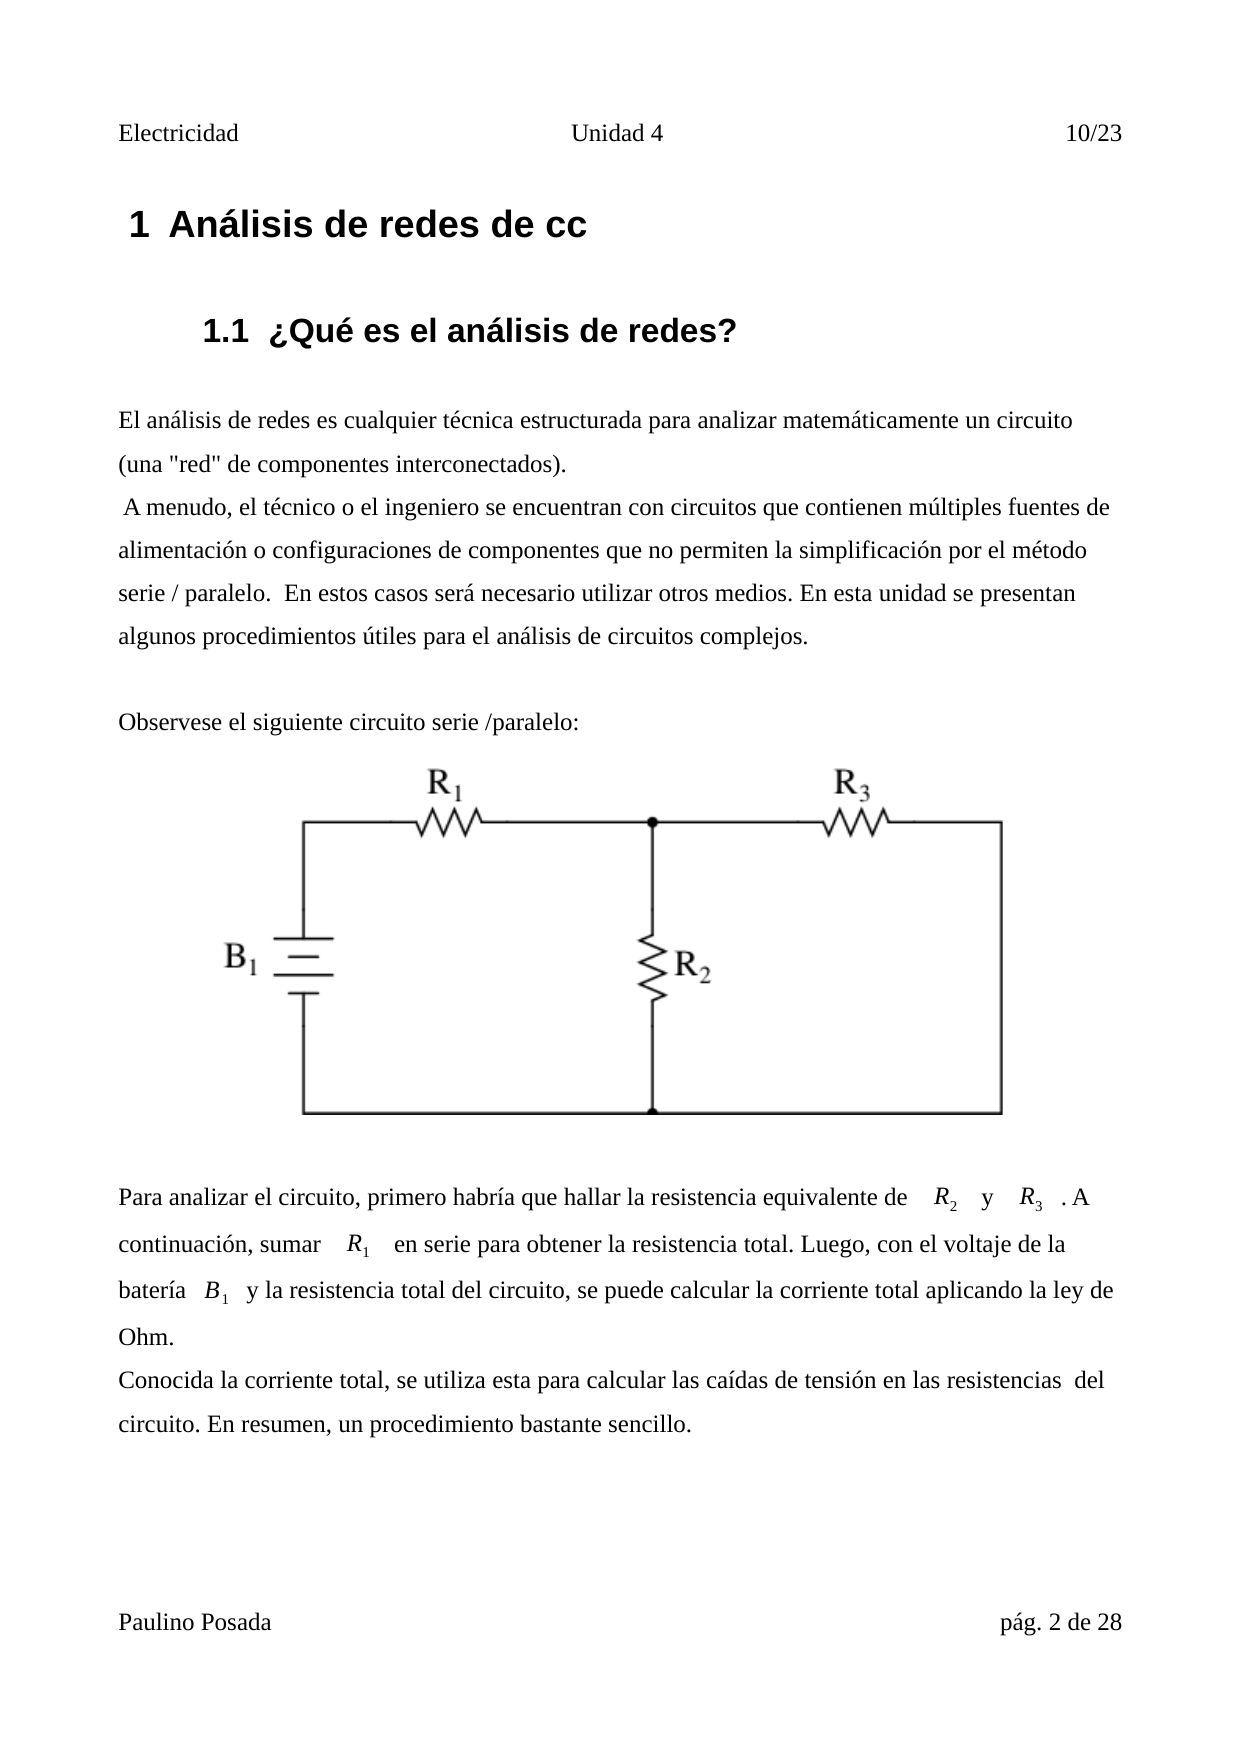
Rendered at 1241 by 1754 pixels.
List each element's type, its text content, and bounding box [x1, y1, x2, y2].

subtitle ¿Qué es el análisis de redes? [193, 311, 1122, 350]
text Para analizar el circuito, primero habría que hallar la resistencia equivalente de y . A continuación, sumar en serie para obtener la resistencia total. Luego, con el voltaje de la bateríay la resistencia total del circuito, se puede calcular la corriente total aplicando la ley de Ohm. [118, 1182, 1122, 1351]
text Conocida la corriente total, se utiliza esta para calcular las caídas de tensión en las resistencias del circuito. En resumen, un procedimiento bastante sencillo. [118, 1366, 1122, 1437]
subtitle Análisis de redes de cc [118, 201, 1122, 245]
text El análisis de redes es cualquier técnica estructurada para analizar matemáticamente un circuito (una "red" de componentes interconectados). [118, 406, 1122, 477]
text Observese el siguiente circuito serie /paralelo: [118, 707, 1122, 736]
text A menudo, el técnico o el ingeniero se encuentran con circuitos que contienen múltiples fuentes de alimentación o configuraciones de componentes que no permiten la simplificación por el método serie / paralelo. En estos casos será necesario utilizar otros medios. En esta unidad se presentan algunos procedimientos útiles para el análisis de circuitos complejos. [118, 492, 1122, 650]
picture [213, 750, 1028, 1115]
